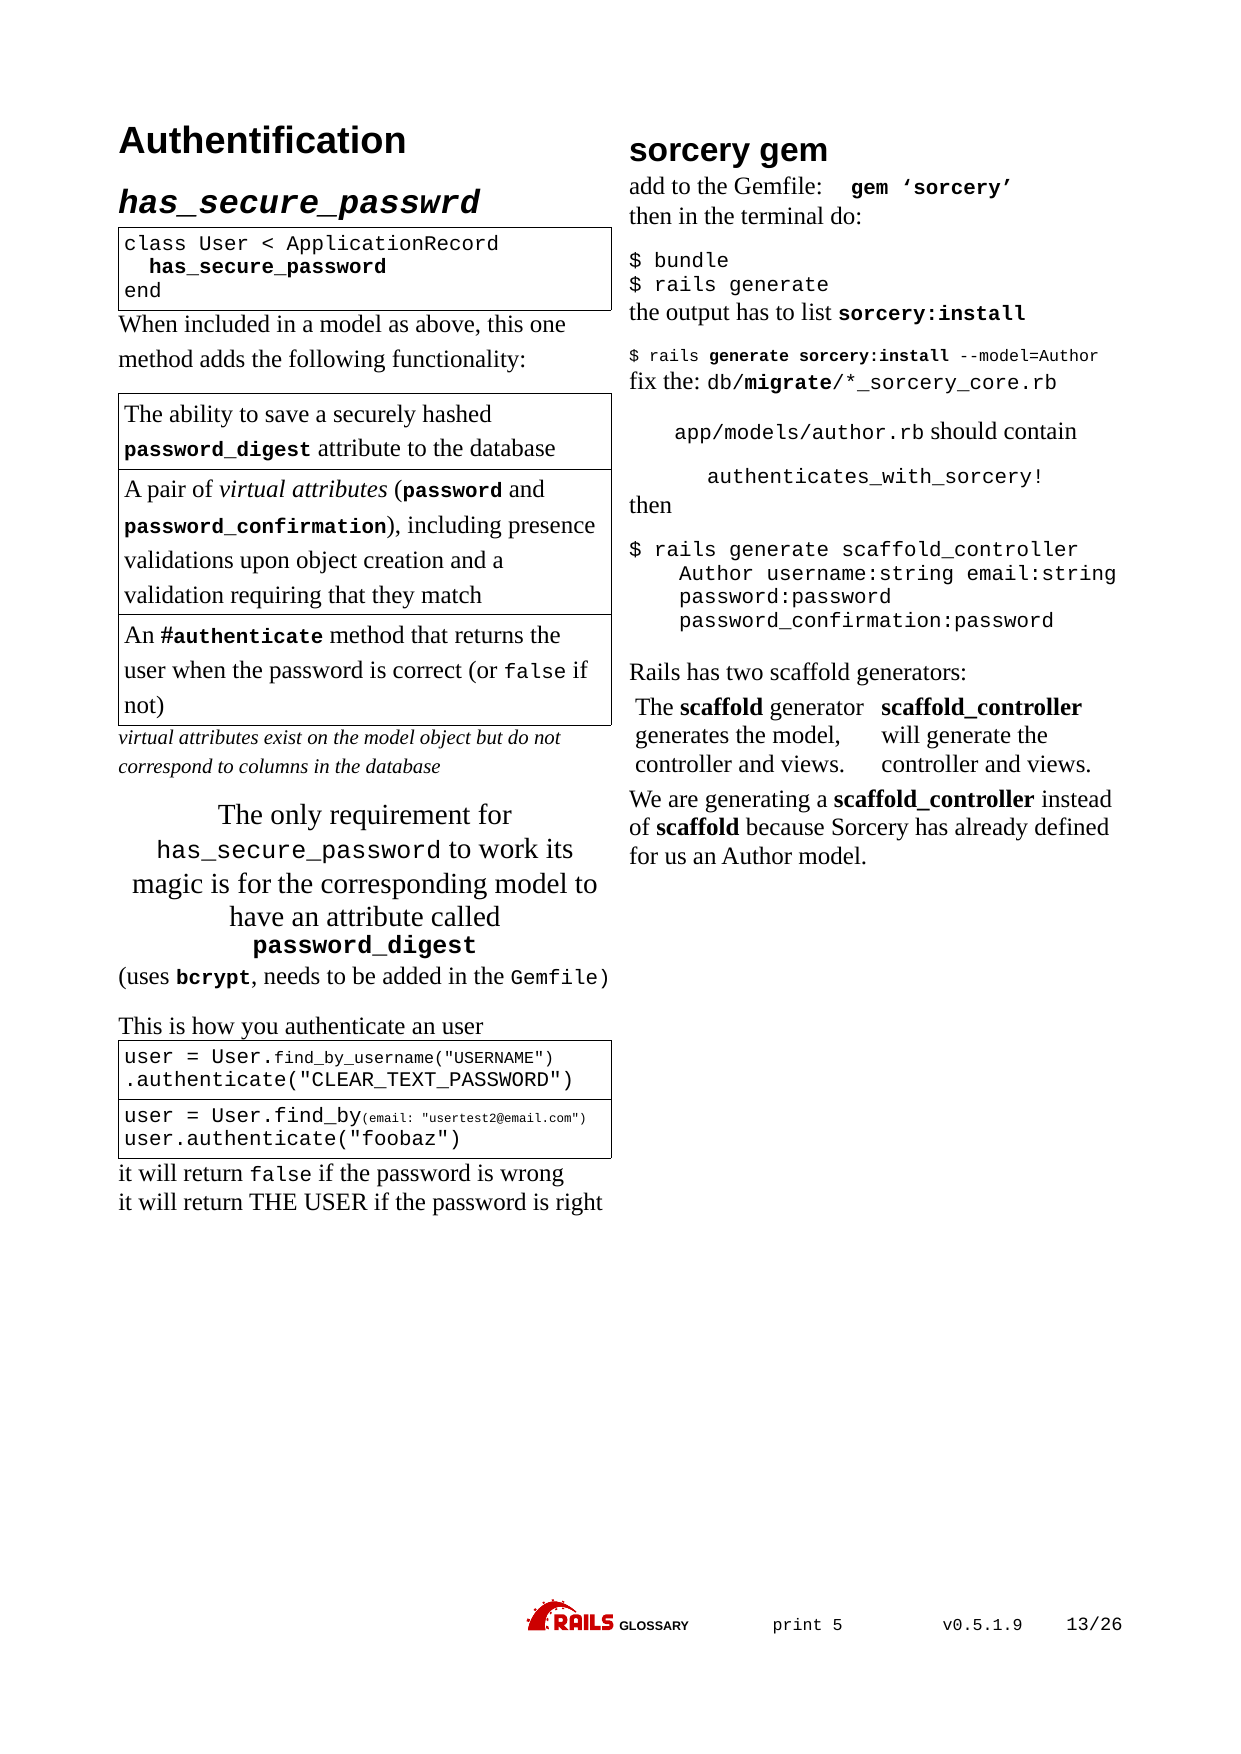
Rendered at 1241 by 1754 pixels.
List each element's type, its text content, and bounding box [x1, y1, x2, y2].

text Author username:string email:string [629, 563, 1122, 586]
text the output has to list sorcery:install [629, 297, 1122, 327]
table_header class User < ApplicationRecord has_secure_password end [119, 228, 611, 309]
table_header The ability to save a securely hashed password_digest attribute to the database [119, 394, 611, 469]
text then in the terminal do: [629, 201, 1122, 230]
text for us an Author model. [629, 841, 1122, 870]
text it will return THE USER if the password is right [118, 1187, 611, 1216]
text The only requirement for has_secure_password to work its magic is for the corresponding model to have an attribute called password_digest [118, 797, 611, 961]
subtitle Authentification [118, 118, 611, 162]
text then [629, 490, 1122, 519]
table_cell A pair of virtual attributes (password and password_confirmation), including presence validations upon object creation and a validation requiring that they match [119, 470, 611, 614]
table_header scaffold_controller will generate the controller and views. [875, 686, 1122, 784]
text app/models/author.rb should contain [629, 416, 1122, 446]
text password_confirmation:password [629, 610, 1122, 633]
text We are generating a scaffold_controller instead of scaffold because Sorcery has already defined [629, 784, 1122, 841]
text $ rails generate [629, 274, 1122, 297]
text authenticates_with_sorcery! [629, 466, 1122, 490]
text password:password [629, 586, 1122, 610]
text add to the Gemfile: gem ‘sorcery’ [629, 171, 1122, 201]
table_cell An #authenticate method that returns the user when the password is correct (or false if not) [119, 615, 611, 725]
subtitle has_secure_passwrd [118, 186, 611, 224]
table_header The scaffold generator generates the model, controller and views. [629, 686, 875, 784]
text $ rails generate scaffold_controller [629, 539, 1122, 563]
text fix the: db/migrate/*_sorcery_core.rb [629, 366, 1122, 396]
text virtual attributes exist on the model object but do not correspond to columns in the database [118, 726, 611, 778]
text Rails has two scaffold generators: [629, 657, 1122, 686]
subtitle sorcery gem [629, 130, 1122, 168]
text $ bundle [629, 250, 1122, 274]
table_header user = User.find_by_username("USERNAME") .authenticate("CLEAR_TEXT_PASSWORD") [119, 1041, 611, 1099]
table_cell user = User.find_by(email: "usertest2@email.com") user.authenticate("foobaz") [119, 1100, 611, 1158]
text it will return false if the password is wrong [118, 1159, 611, 1187]
text (uses bcrypt, needs to be added in the Gemfile) [118, 961, 611, 991]
text When included in a model as above, this one method adds the following functionality: [118, 311, 611, 373]
text This is how you authenticate an user [118, 1011, 611, 1040]
text $ rails generate sorcery:install --model=Author [629, 347, 1122, 366]
